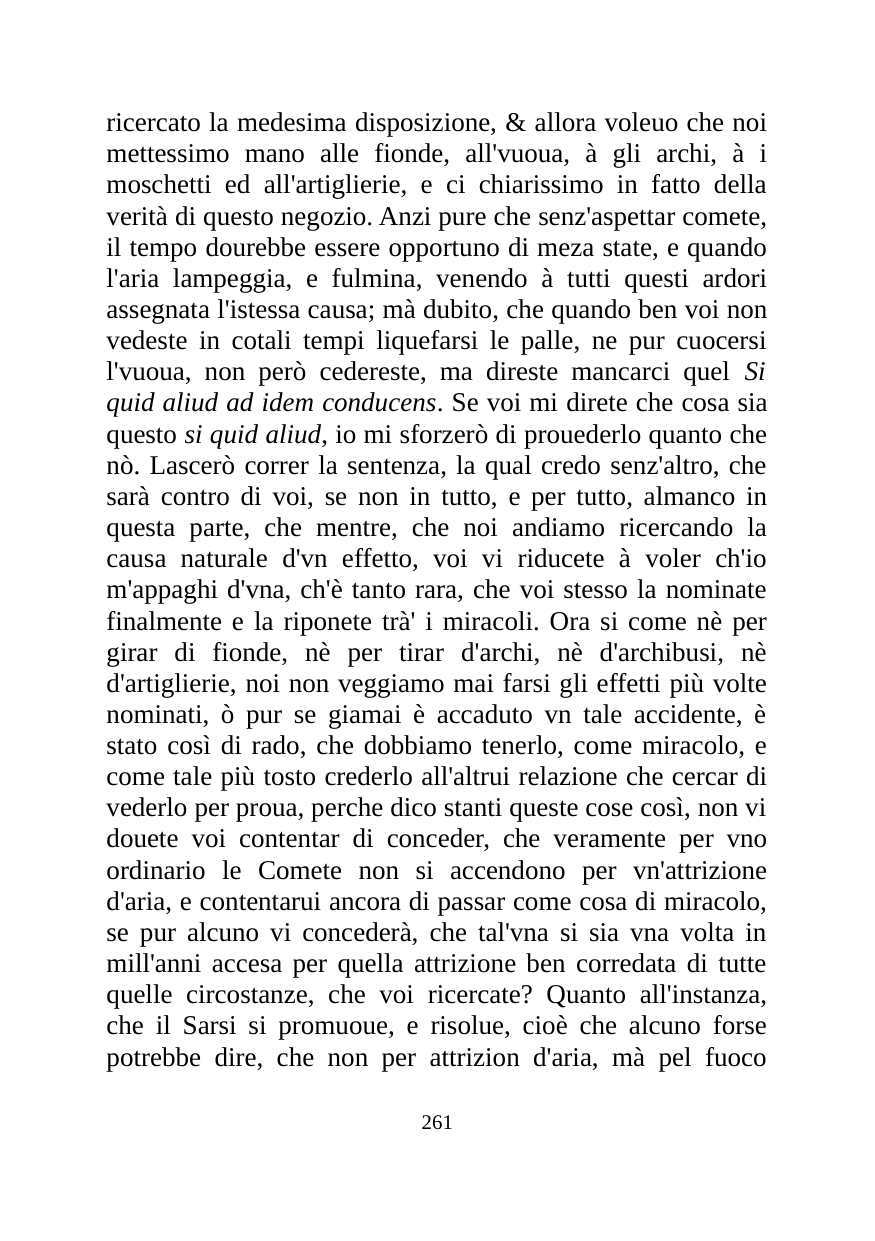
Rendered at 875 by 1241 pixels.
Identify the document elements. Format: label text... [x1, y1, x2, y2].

text ricercato la medesima disposizione, & allora voleuo che noi mettessimo mano alle fionde, all'vuoua, à gli archi, à i moschetti ed all'artiglierie, e ci chiarissimo in fatto della verità di questo negozio. Anzi pure che senz'aspettar comete, il tempo dourebbe essere opportuno di meza state, e quando l'aria lampeggia, e fulmina, venendo à tutti questi ardori assegnata l'istessa causa; mà dubito, che quando ben voi non vedeste in cotali tempi liquefarsi le palle, ne pur cuocersi l'vuoua, non però cedereste, ma direste mancarci quel Si quid aliud ad idem conducens. Se voi mi direte che cosa sia questo si quid aliud, io mi sforzerò di prouederlo quanto che nò. Lascerò correr la sentenza, la qual credo senz'altro, che sarà contro di voi, se non in tutto, e per tutto, almanco in questa parte, che mentre, che noi andiamo ricercando la causa naturale d'vn effetto, voi vi riducete à voler ch'io m'appaghi d'vna, ch'è tanto rara, che voi stesso la nominate finalmente e la riponete trà' i miracoli. Ora si come nè per girar di fionde, nè per tirar d'archi, nè d'archibusi, nè d'artiglierie, noi non veggiamo mai farsi gli effetti più volte nominati, ò pur se giamai è accaduto vn tale accidente, è stato così di rado, che dobbiamo tenerlo, come miracolo, e come tale più tosto crederlo all'altrui relazione che cercar di vederlo per proua, perche dico stanti queste cose così, non vi douete voi contentar di conceder, che veramente per vno ordinario le Comete non si accendono per vn'attrizione d'aria, e contentarui ancora di passar come cosa di miracolo, se pur alcuno vi concederà, che tal'vna si sia vna volta in mill'anni accesa per quella attrizione ben corredata di tutte quelle circostanze, che voi ricercate? Quanto all'instanza, che il Sarsi si promuoue, e risolue, cioè che alcuno forse potrebbe dire, che non per attrizion d'aria, mà pel fuoco [106, 106, 768, 1072]
